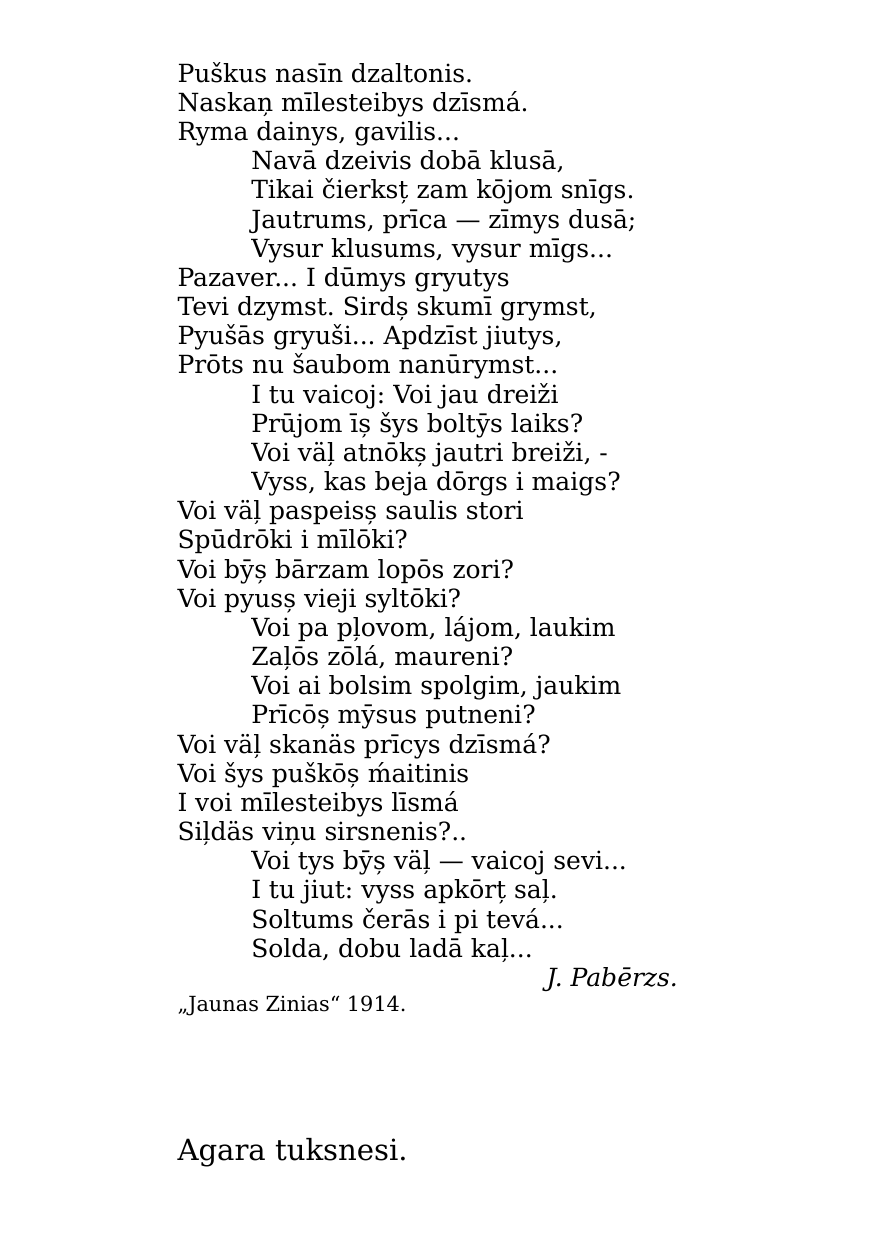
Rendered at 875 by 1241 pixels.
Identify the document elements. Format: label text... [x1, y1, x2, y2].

text Pazaver... I dūmys gryutys [177, 263, 815, 292]
text Voi väļ paspeisș saulis stori [177, 497, 815, 526]
text Voi väļ atnōkș jautri breiži, - [177, 438, 815, 467]
text Naskaņ mīlesteibys dzīsmá. [177, 88, 815, 117]
text Voi tys bȳș väļ — vaicoj sevi... [177, 847, 815, 876]
text Agara tuksnesi. [177, 1133, 815, 1167]
text „Jaunas Zinias“ 1914. [177, 992, 815, 1017]
text Vyss, kas beja dōrgs i maigs? [177, 467, 815, 497]
text Pyušās gryuši... Apdzīst jiutys, [177, 322, 815, 351]
text Puškus nasīn dzaltonis. [177, 59, 815, 88]
text Zaļōs zōlá, maureni? [177, 642, 815, 672]
text I voi mīlesteibys līsmá [177, 788, 815, 817]
text I tu jiut: vyss apkōrț saļ. [177, 876, 815, 905]
text Soltums čerās i pi tevá... [177, 905, 815, 934]
text J. Pabērzs. [177, 963, 815, 992]
text Voi pa pļovom, lájom, laukim [177, 613, 815, 642]
text Navā dzeivis dobā klusā, [177, 147, 815, 176]
text Voi ai bolsim spolgim, jaukim [177, 672, 815, 701]
text Voi pyusș vieji syltōki? [177, 584, 815, 613]
text Ryma dainys, gavilis... [177, 117, 815, 147]
text Vysur klusums, vysur mīgs... [177, 234, 815, 263]
text Tevi dzymst. Sirdș skumī grymst, [177, 292, 815, 322]
text Jautrums, prīca — zīmys dusā; [177, 205, 815, 234]
text Tikai čierksț zam kōjom snīgs. [177, 176, 815, 205]
text Prīcōș mȳsus putneni? [177, 701, 815, 730]
text Siļdäs viņu sirsnenis?.. [177, 817, 815, 847]
text I tu vaicoj: Voi jau dreiži [177, 380, 815, 409]
text Prōts nu šaubom nanūrymst... [177, 351, 815, 380]
text Prūjom īș šys boltȳs laiks? [177, 409, 815, 438]
text Voi väļ skanäs prīcys dzīsmá? [177, 730, 815, 759]
text Voi šys puškōș ḿaitinis [177, 759, 815, 788]
text Solda, dobu ladā kaļ... [177, 934, 815, 963]
text Spūdrōki i mīlōki? [177, 526, 815, 555]
text Voi bȳș bārzam lopōs zori? [177, 555, 815, 584]
